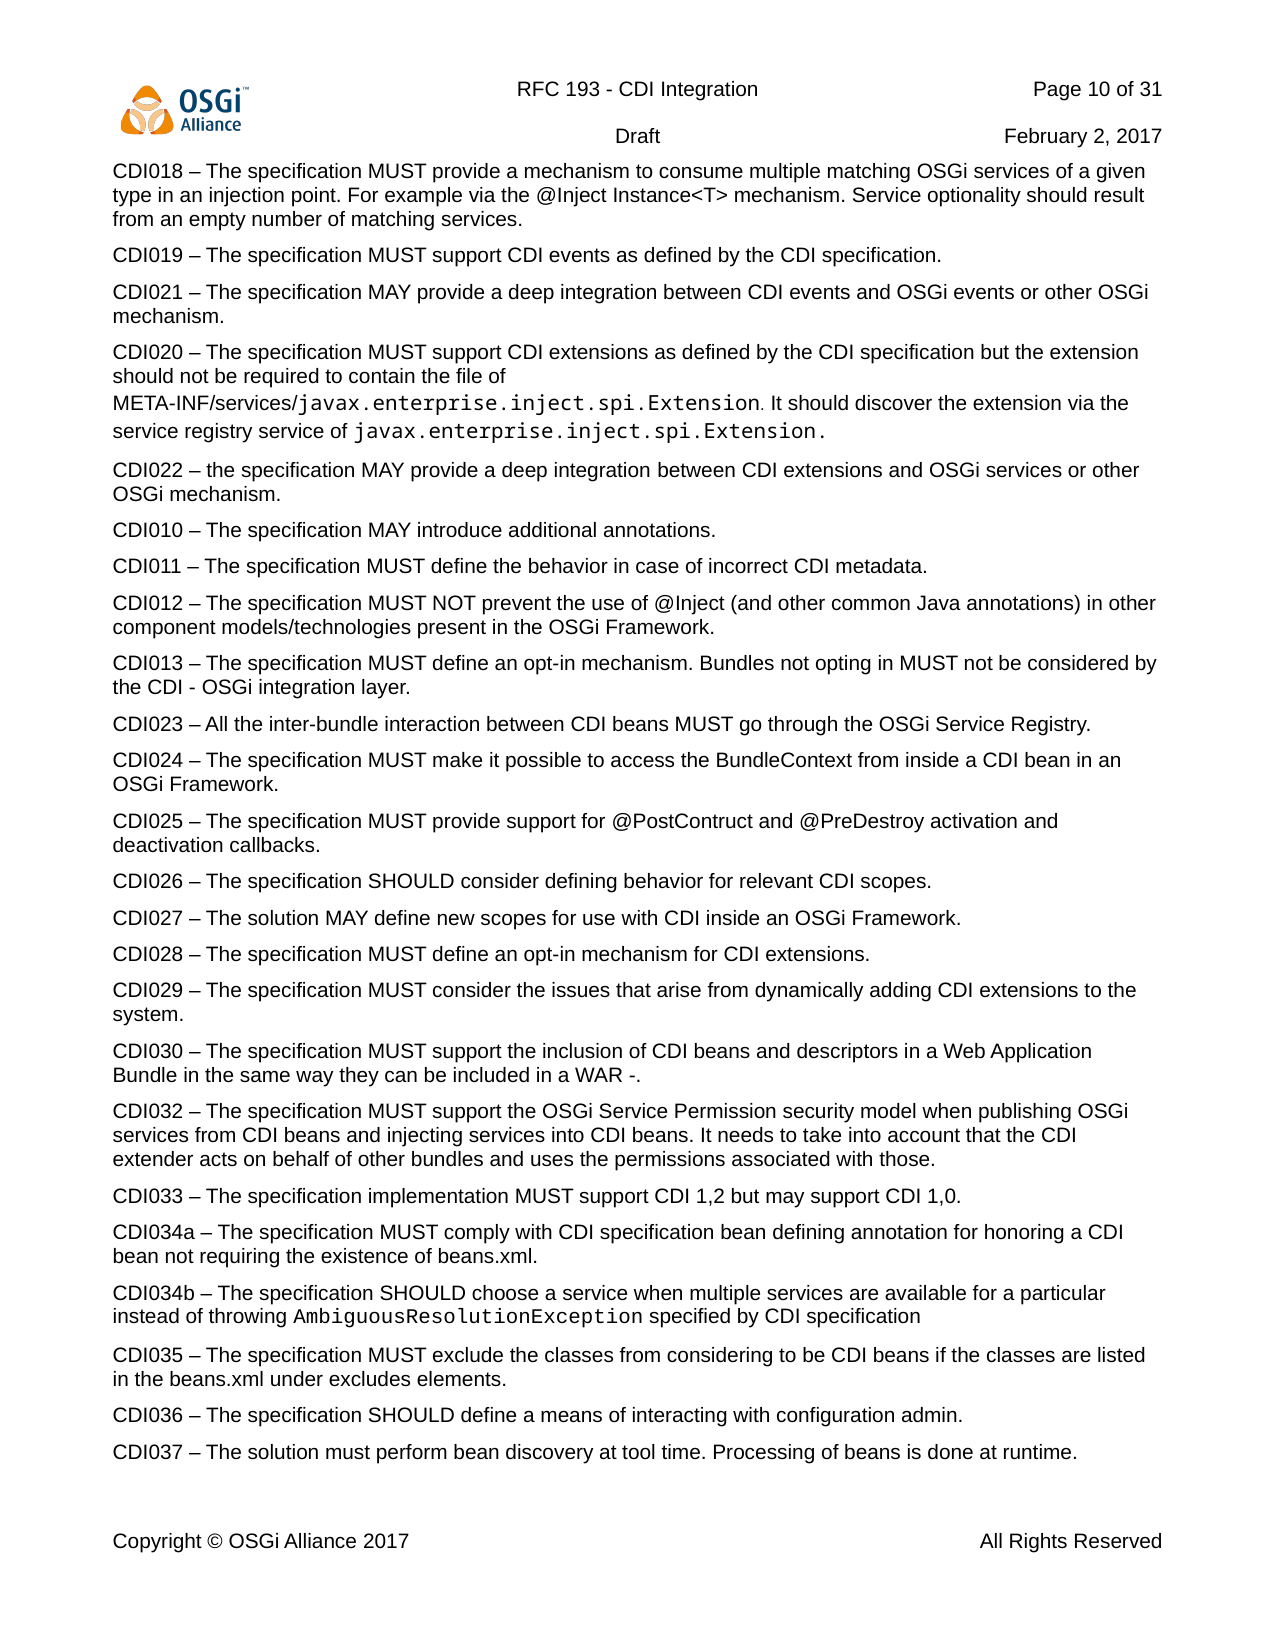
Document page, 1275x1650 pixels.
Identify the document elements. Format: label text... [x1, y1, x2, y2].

text CDI024 – The specification MUST make it possible to access the BundleContext from inside a CDI bean in an OSGi Framework. [112, 748, 1162, 796]
text CDI033 – The specification implementation MUST support CDI 1,2 but may support CDI 1,0. [112, 1183, 1162, 1207]
text CDI011 – The specification MUST define the behavior in case of incorrect CDI metadata. [112, 554, 1162, 578]
text CDI029 – The specification MUST consider the issues that arise from dynamically adding CDI extensions to the system. [112, 978, 1162, 1026]
text CDI022 – the specification MAY provide a deep integration between CDI extensions and OSGi services or other OSGi mechanism. [112, 457, 1162, 505]
text CDI018 – The specification MUST provide a mechanism to consume multiple matching OSGi services of a given type in an injection point. For example via the @Inject Instance<T> mechanism. Service optionality should result from an empty number of matching services. [112, 159, 1162, 231]
text CDI013 – The specification MUST define an opt-in mechanism. Bundles not opting in MUST not be considered by the CDI - OSGi integration layer. [112, 651, 1162, 699]
text CDI036 – The specification SHOULD define a means of interacting with configuration admin. [112, 1403, 1162, 1427]
text CDI027 – The solution MAY define new scopes for use with CDI inside an OSGi Framework. [112, 905, 1162, 929]
text CDI019 – The specification MUST support CDI events as defined by the CDI specification. [112, 243, 1162, 267]
text CDI010 – The specification MAY introduce additional annotations. [112, 518, 1162, 542]
text CDI035 – The specification MUST exclude the classes from considering to be CDI beans if the classes are listed in the beans.xml under excludes elements. [112, 1343, 1162, 1391]
picture [113, 78, 257, 142]
text CDI034b – The specification SHOULD choose a service when multiple services are available for a particular instead of throwing AmbiguousResolutionException specified by CDI specification [112, 1280, 1162, 1330]
text CDI032 – The specification MUST support the OSGi Service Permission security model when publishing OSGi services from CDI beans and injecting services into CDI beans. It needs to take into account that the CDI extender acts on behalf of other bundles and uses the permissions associated with those. [112, 1099, 1162, 1171]
text CDI025 – The specification MUST provide support for @PostContruct and @PreDestroy activation and deactivation callbacks. [112, 808, 1162, 856]
text CDI028 – The specification MUST define an opt-in mechanism for CDI extensions. [112, 942, 1162, 966]
text CDI034a – The specification MUST comply with CDI specification bean defining annotation for honoring a CDI bean not requiring the existence of beans.xml. [112, 1220, 1162, 1268]
text CDI012 – The specification MUST NOT prevent the use of @Inject (and other common Java annotations) in other component models/technologies present in the OSGi Framework. [112, 591, 1162, 639]
text CDI037 – The solution must perform bean discovery at tool time. Processing of beans is done at runtime. [112, 1439, 1162, 1463]
text CDI030 – The specification MUST support the inclusion of CDI beans and descriptors in a Web Application Bundle in the same way they can be included in a WAR -. [112, 1039, 1162, 1087]
text CDI020 – The specification MUST support CDI extensions as defined by the CDI specification but the extension should not be required to contain the file of META-INF/services/javax.enterprise.inject.spi.Extension. It should discover the extension via the service registry service of javax.enterprise.inject.spi.Extension. [112, 340, 1162, 445]
text CDI026 – The specification SHOULD consider defining behavior for relevant CDI scopes. [112, 869, 1162, 893]
text CDI023 – All the inter-bundle interaction between CDI beans MUST go through the OSGi Service Registry. [112, 712, 1162, 736]
text CDI021 – The specification MAY provide a deep integration between CDI events and OSGi events or other OSGi mechanism. [112, 280, 1162, 328]
